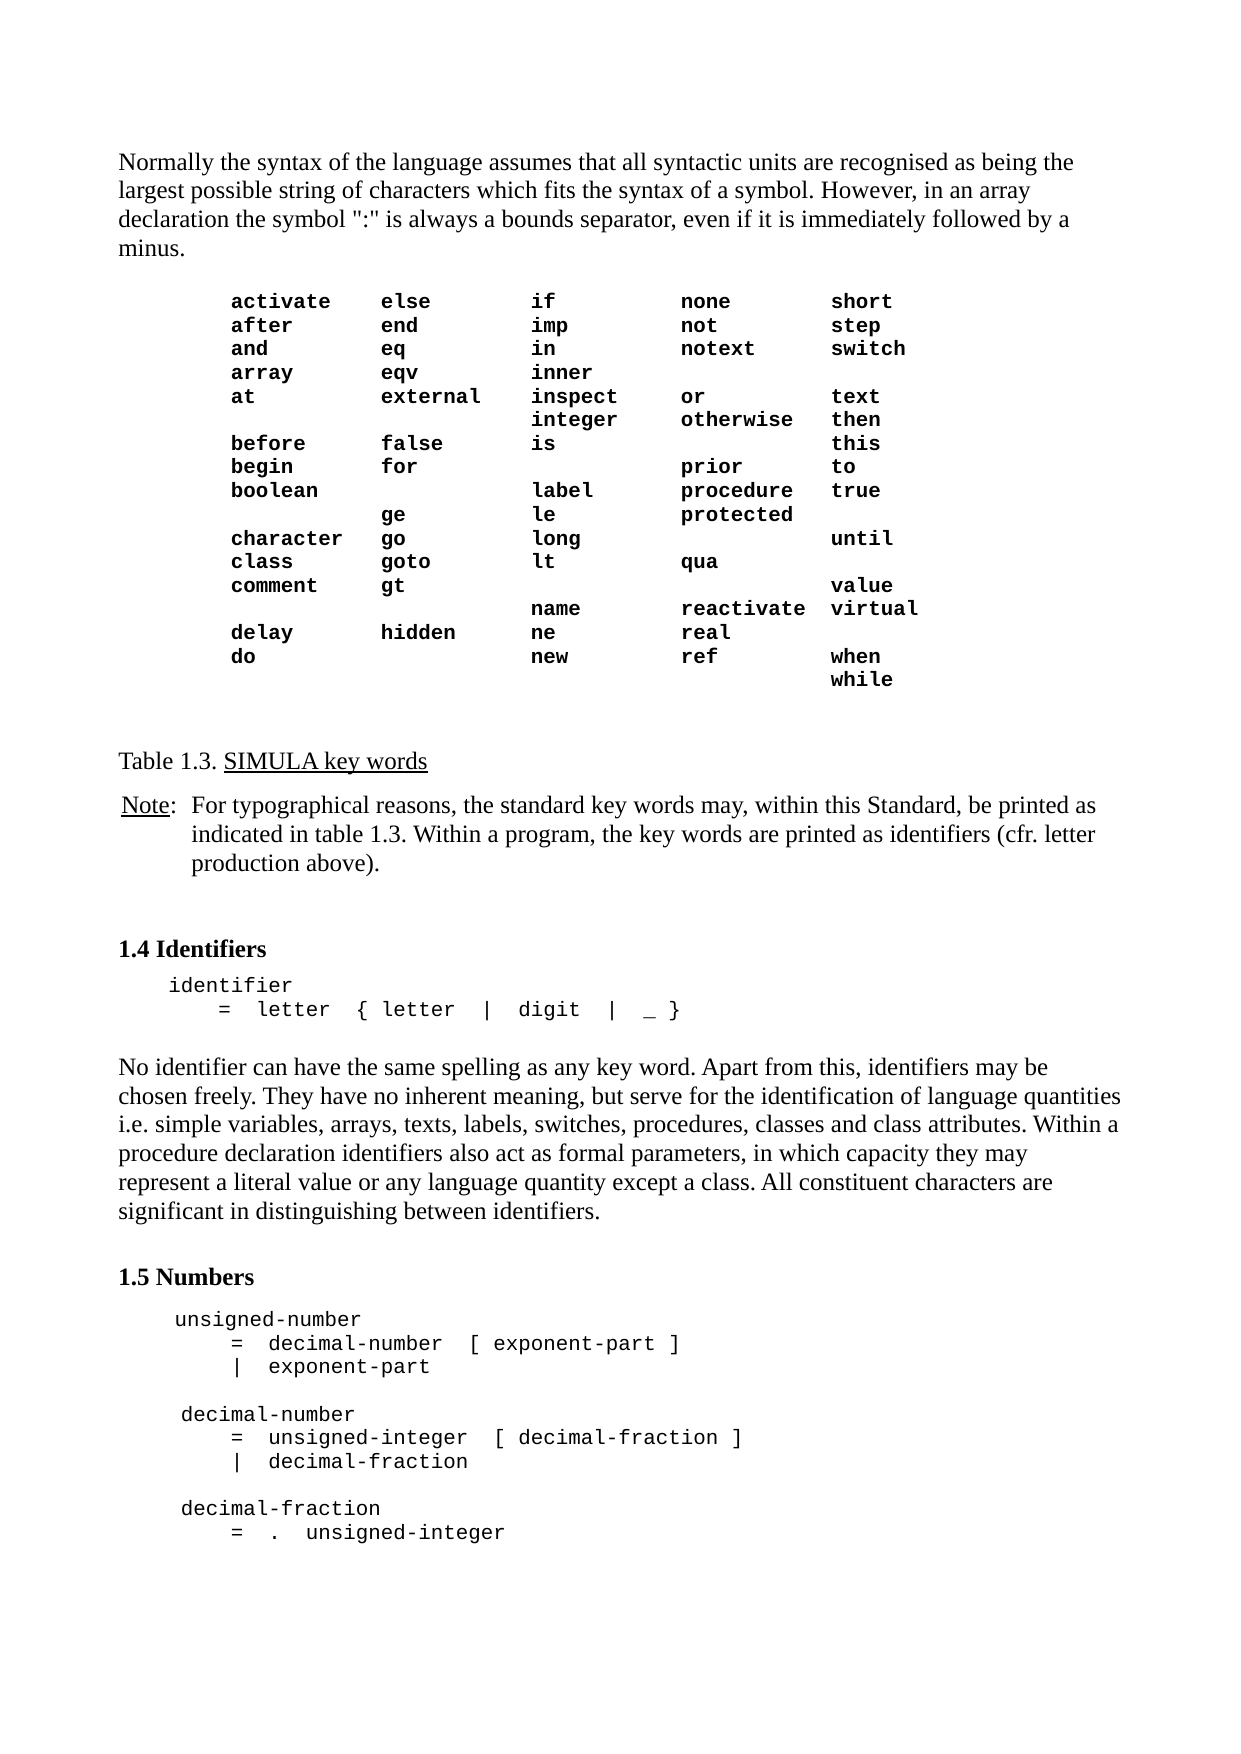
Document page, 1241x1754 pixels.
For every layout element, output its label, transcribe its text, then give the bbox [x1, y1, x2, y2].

text before false is this [118, 433, 1122, 457]
table_header For typographical reasons, the standard key words may, within this Standard, be printed as indicated in table 1.3. Within a program, the key words are printed as identifiers (cfr. letter production above). [188, 788, 1122, 909]
table_header Note: [118, 788, 188, 909]
text and eq in notext switch [118, 338, 1122, 362]
text ge le protected [118, 504, 1122, 527]
text decimal-fraction [118, 1498, 1122, 1522]
text boolean label procedure true [118, 480, 1122, 504]
text | decimal-fraction [118, 1451, 1122, 1475]
text = unsigned-integer [ decimal-fraction ] [118, 1427, 1122, 1451]
text Table 1.3. SIMULA key words [118, 746, 1122, 775]
text delay hidden ne real [118, 622, 1122, 646]
text = . unsigned-integer [118, 1522, 1122, 1546]
subtitle 1.4 Identifiers [118, 934, 1122, 963]
text = letter { letter | digit | _ } [118, 999, 1122, 1022]
subtitle 1.5 Numbers [118, 1262, 1122, 1291]
text comment gt value [118, 575, 1122, 598]
text integer otherwise then [118, 409, 1122, 433]
text character go long until [118, 527, 1122, 551]
text class goto lt qua [118, 551, 1122, 575]
text unsigned-number [118, 1303, 1122, 1333]
text after end imp not step [118, 315, 1122, 338]
text begin for prior to [118, 457, 1122, 480]
text Normally the syntax of the language assumes that all syntactic units are recognised as being the largest possible string of characters which fits the syntax of a symbol. However, in an array declaration the symbol ":" is always a bounds separator, even if it is immediately followed by a minus. [118, 89, 1122, 262]
text at external inspect or text [118, 386, 1122, 409]
text while [118, 669, 1122, 693]
text | exponent-part [118, 1356, 1122, 1380]
text array eqv inner [118, 362, 1122, 386]
text decimal-number [118, 1404, 1122, 1427]
text do new ref when [118, 646, 1122, 669]
text = decimal-number [ exponent-part ] [118, 1333, 1122, 1356]
text identifier [118, 975, 1122, 999]
text activate else if none short [118, 291, 1122, 315]
text name reactivate virtual [118, 598, 1122, 622]
text No identifier can have the same spelling as any key word. Apart from this, identifiers may be chosen freely. They have no inherent meaning, but serve for the identification of language quantities i.e. simple variables, arrays, texts, labels, switches, procedures, classes and class attributes. Within a procedure declaration identifiers also act as formal parameters, in which capacity they may represent a literal value or any language quantity except a class. All constituent characters are significant in distinguishing between identifiers. [118, 1052, 1122, 1224]
